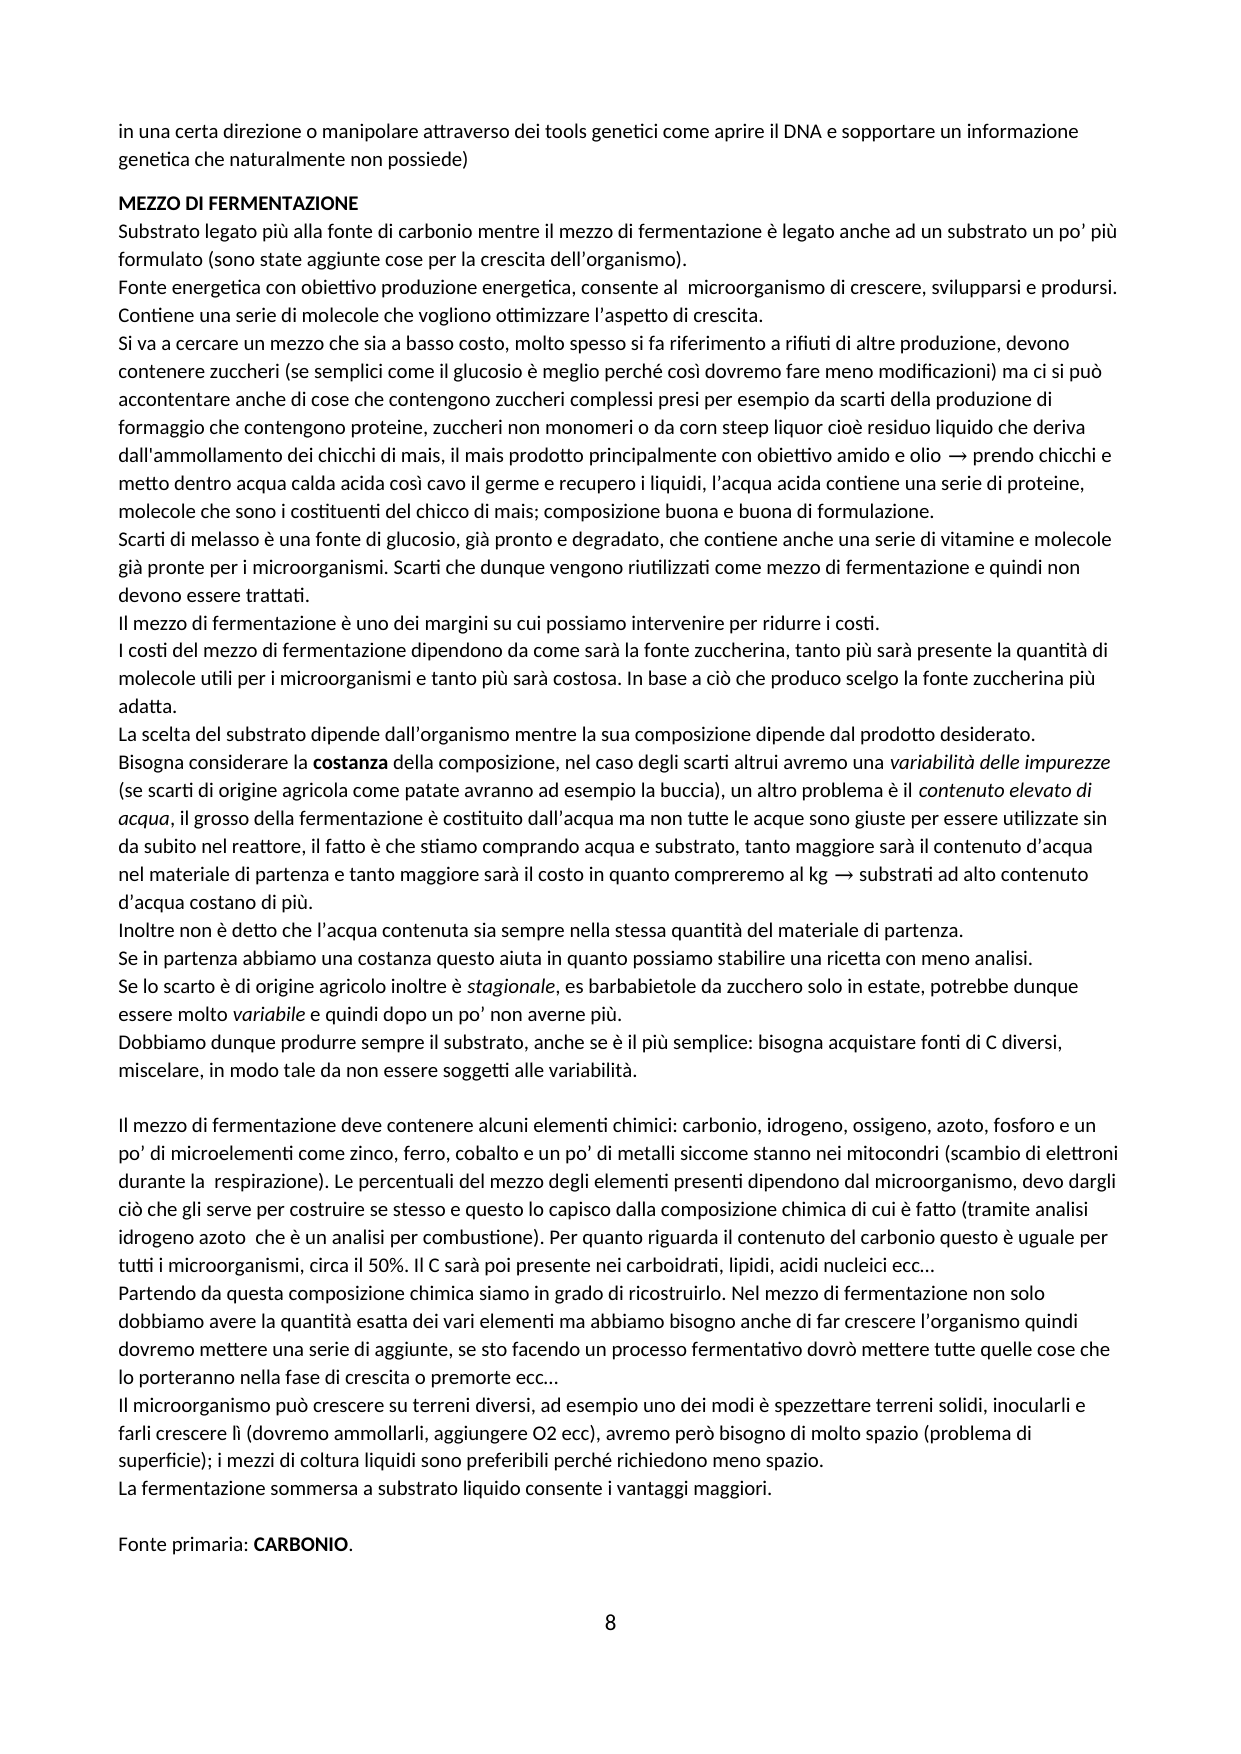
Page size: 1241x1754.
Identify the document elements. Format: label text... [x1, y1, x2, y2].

text MEZZO DI FERMENTAZIONE Substrato legato più alla fonte di carbonio mentre il mezzo di fermentazione è legato anche ad un substrato un po’ più formulato (sono state aggiunte cose per la crescita dell’organismo). Fonte energetica con obiettivo produzione energetica, consente al microorganismo di crescere, svilupparsi e prodursi. Contiene una serie di molecole che vogliono ottimizzare l’aspetto di crescita. Si va a cercare un mezzo che sia a basso costo, molto spesso si fa riferimento a rifiuti di altre produzione, devono contenere zuccheri (se semplici come il glucosio è meglio perché così dovremo fare meno modificazioni) ma ci si può accontentare anche di cose che contengono zuccheri complessi presi per esempio da scarti della produzione di formaggio che contengono proteine, zuccheri non monomeri o da corn steep liquor cioè residuo liquido che deriva dall'ammollamento dei chicchi di mais, il mais prodotto principalmente con obiettivo amido e olio → prendo chicchi e metto dentro acqua calda acida così cavo il germe e recupero i liquidi, l’acqua acida contiene una serie di proteine, molecole che sono i costituenti del chicco di mais; composizione buona e buona di formulazione. Scarti di melasso è una fonte di glucosio, già pronto e degradato, che contiene anche una serie di vitamine e molecole già pronte per i microorganismi. Scarti che dunque vengono riutilizzati come mezzo di fermentazione e quindi non devono essere trattati. Il mezzo di fermentazione è uno dei margini su cui possiamo intervenire per ridurre i costi. I costi del mezzo di fermentazione dipendono da come sarà la fonte zuccherina, tanto più sarà presente la quantità di molecole utili per i microorganismi e tanto più sarà costosa. In base a ciò che produco scelgo la fonte zuccherina più adatta. La scelta del substrato dipende dall’organismo mentre la sua composizione dipende dal prodotto desiderato. Bisogna considerare la costanza della composizione, nel caso degli scarti altrui avremo una variabilità delle impurezze (se scarti di origine agricola come patate avranno ad esempio la buccia), un altro problema è il contenuto elevato di acqua, il grosso della fermentazione è costituito dall’acqua ma non tutte le acque sono giuste per essere utilizzate sin da subito nel reattore, il fatto è che stiamo comprando acqua e substrato, tanto maggiore sarà il contenuto d’acqua nel materiale di partenza e tanto maggiore sarà il costo in quanto compreremo al kg → substrati ad alto contenuto d’acqua costano di più. Inoltre non è detto che l’acqua contenuta sia sempre nella stessa quantità del materiale di partenza. Se in partenza abbiamo una costanza questo aiuta in quanto possiamo stabilire una ricetta con meno analisi. Se lo scarto è di origine agricolo inoltre è stagionale, es barbabietole da zucchero solo in estate, potrebbe dunque essere molto variabile e quindi dopo un po’ non averne più. Dobbiamo dunque produrre sempre il substrato, anche se è il più semplice: bisogna acquistare fonti di C diversi, miscelare, in modo tale da non essere soggetti alle variabilità. Il mezzo di fermentazione deve contenere alcuni elementi chimici: carbonio, idrogeno, ossigeno, azoto, fosforo e un po’ di microelementi come zinco, ferro, cobalto e un po’ di metalli siccome stanno nei mitocondri (scambio di elettroni durante la respirazione). Le percentuali del mezzo degli elementi presenti dipendono dal microorganismo, devo dargli ciò che gli serve per costruire se stesso e questo lo capisco dalla composizione chimica di cui è fatto (tramite analisi idrogeno azoto che è un analisi per combustione). Per quanto riguarda il contenuto del carbonio questo è uguale per tutti i microorganismi, circa il 50%. Il C sarà poi presente nei carboidrati, lipidi, acidi nucleici ecc… Partendo da questa composizione chimica siamo in grado di ricostruirlo. Nel mezzo di fermentazione non solo dobbiamo avere la quantità esatta dei vari elementi ma abbiamo bisogno anche di far crescere l’organismo quindi dovremo mettere una serie di aggiunte, se sto facendo un processo fermentativo dovrò mettere tutte quelle cose che lo porteranno nella fase di crescita o premorte ecc… Il microorganismo può crescere su terreni diversi, ad esempio uno dei modi è spezzettare terreni solidi, inocularli e farli crescere lì (dovremo ammollarli, aggiungere O2 ecc), avremo però bisogno di molto spazio (problema di superficie); i mezzi di coltura liquidi sono preferibili perché richiedono meno spazio. La fermentazione sommersa a substrato liquido consente i vantaggi maggiori. Fonte primaria: CARBONIO. [118, 191, 1122, 1557]
text in una certa direzione o manipolare attraverso dei tools genetici come aprire il DNA e sopportare un informazione genetica che naturalmente non possiede) [118, 118, 1122, 171]
